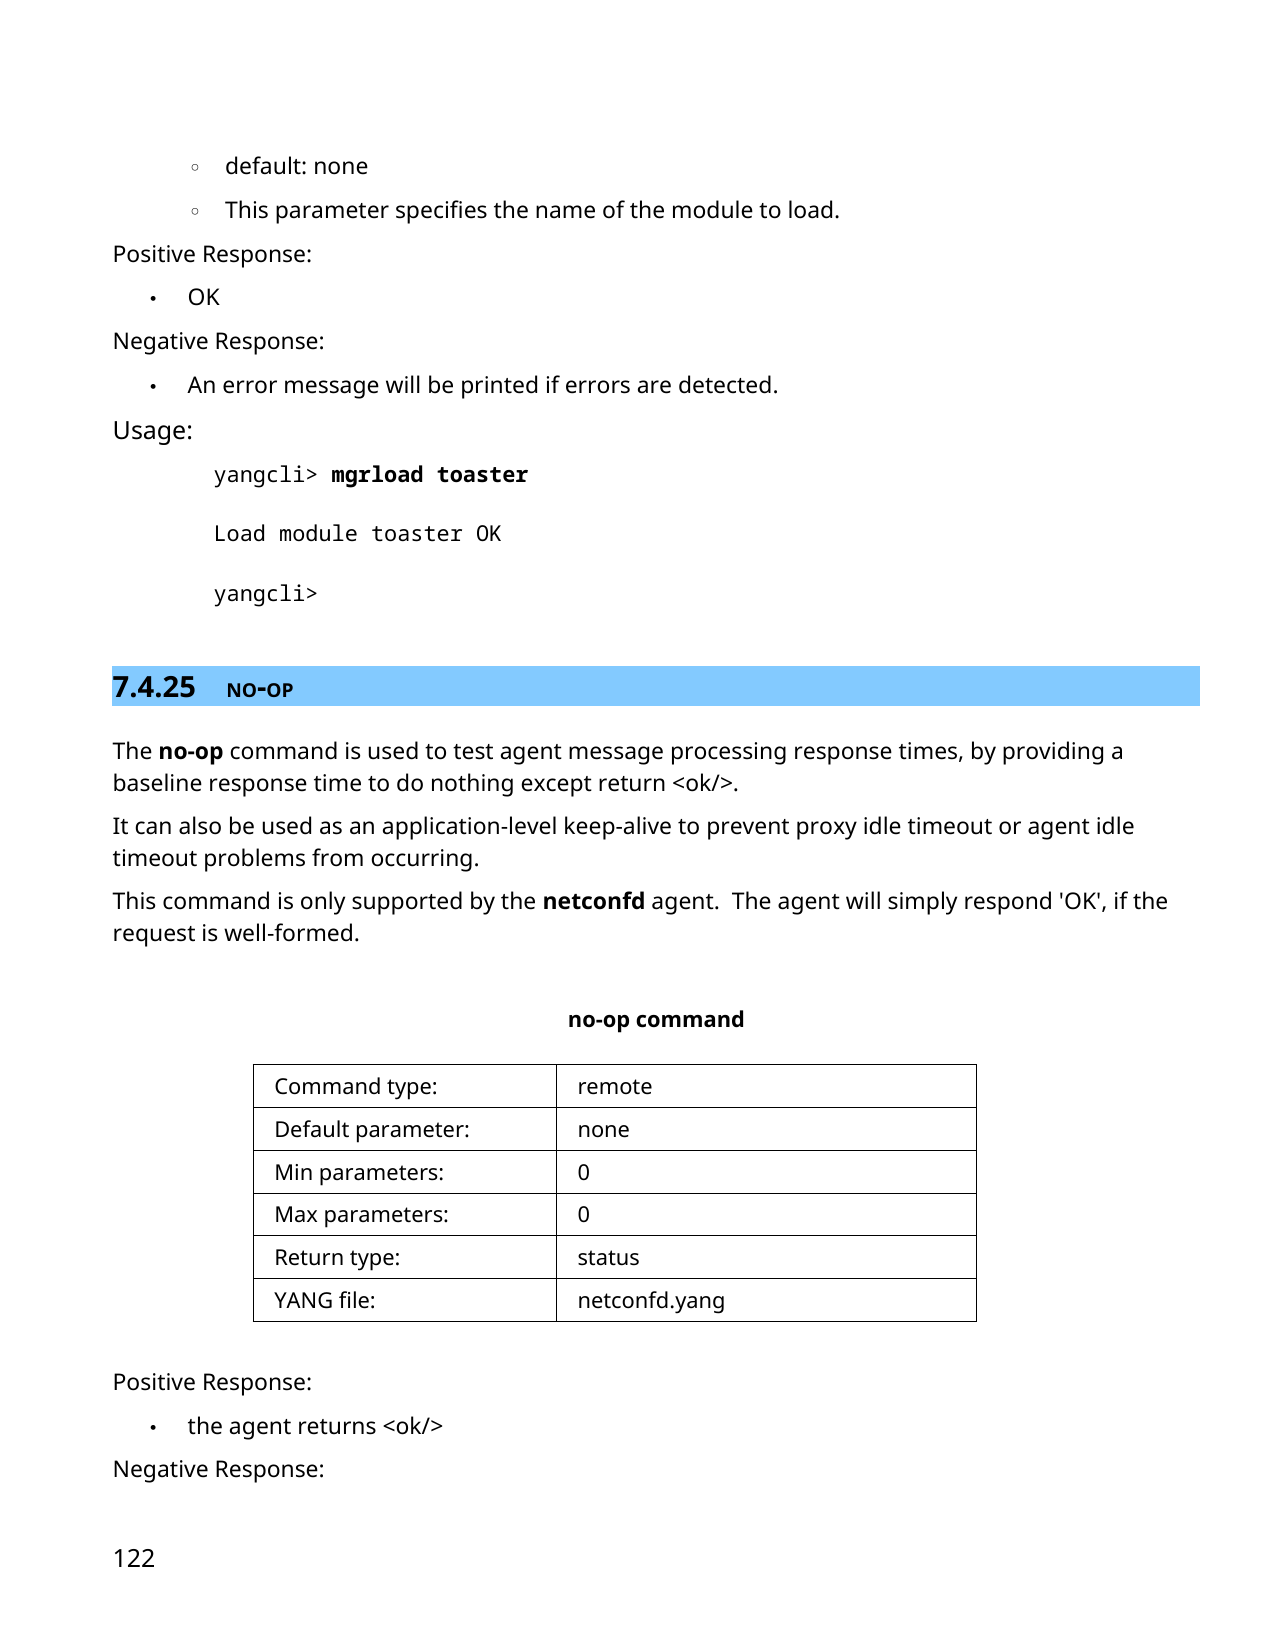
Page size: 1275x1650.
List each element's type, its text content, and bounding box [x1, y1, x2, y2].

text This command is only supported by the netconfd agent. The agent will simply respond 'OK', if the request is well-formed. [112, 885, 1200, 948]
table_cell Default parameter: [254, 1108, 556, 1149]
table_cell Return type: [254, 1236, 556, 1278]
table_cell Max parameters: [254, 1194, 556, 1235]
text yangcli> mgrload toaster Load module toaster OK yangcli> [139, 458, 1200, 637]
list default: none [187, 150, 1200, 181]
list the agent returns <ok/> [150, 1410, 1200, 1441]
text The no-op command is used to test agent message processing response times, by providing a baseline response time to do nothing except return <ok/>. [112, 735, 1200, 798]
text It can also be used as an application-level keep-alive to prevent proxy idle timeout or agent idle timeout problems from occurring. [112, 810, 1200, 873]
subtitle no-op [112, 666, 1200, 706]
text Negative Response: [112, 325, 1200, 356]
table_cell 0 [557, 1194, 976, 1235]
text Positive Response: [112, 237, 1200, 269]
table_header remote [557, 1065, 976, 1107]
text Negative Response: [112, 1453, 1200, 1485]
table_header Command type: [254, 1065, 556, 1107]
table_cell none [557, 1108, 976, 1149]
text Positive Response: [112, 1366, 1200, 1397]
subtitle no-op command [127, 1004, 1185, 1034]
list OK [150, 281, 1200, 312]
table_cell Min parameters: [254, 1151, 556, 1192]
list An error message will be printed if errors are detected. [150, 369, 1200, 400]
table_cell YANG file: [254, 1279, 556, 1321]
table_cell netconfd.yang [557, 1279, 976, 1321]
table_cell 0 [557, 1151, 976, 1192]
table_cell status [557, 1236, 976, 1278]
text Usage: [112, 412, 1200, 447]
list This parameter specifies the name of the module to load. [187, 194, 1200, 225]
